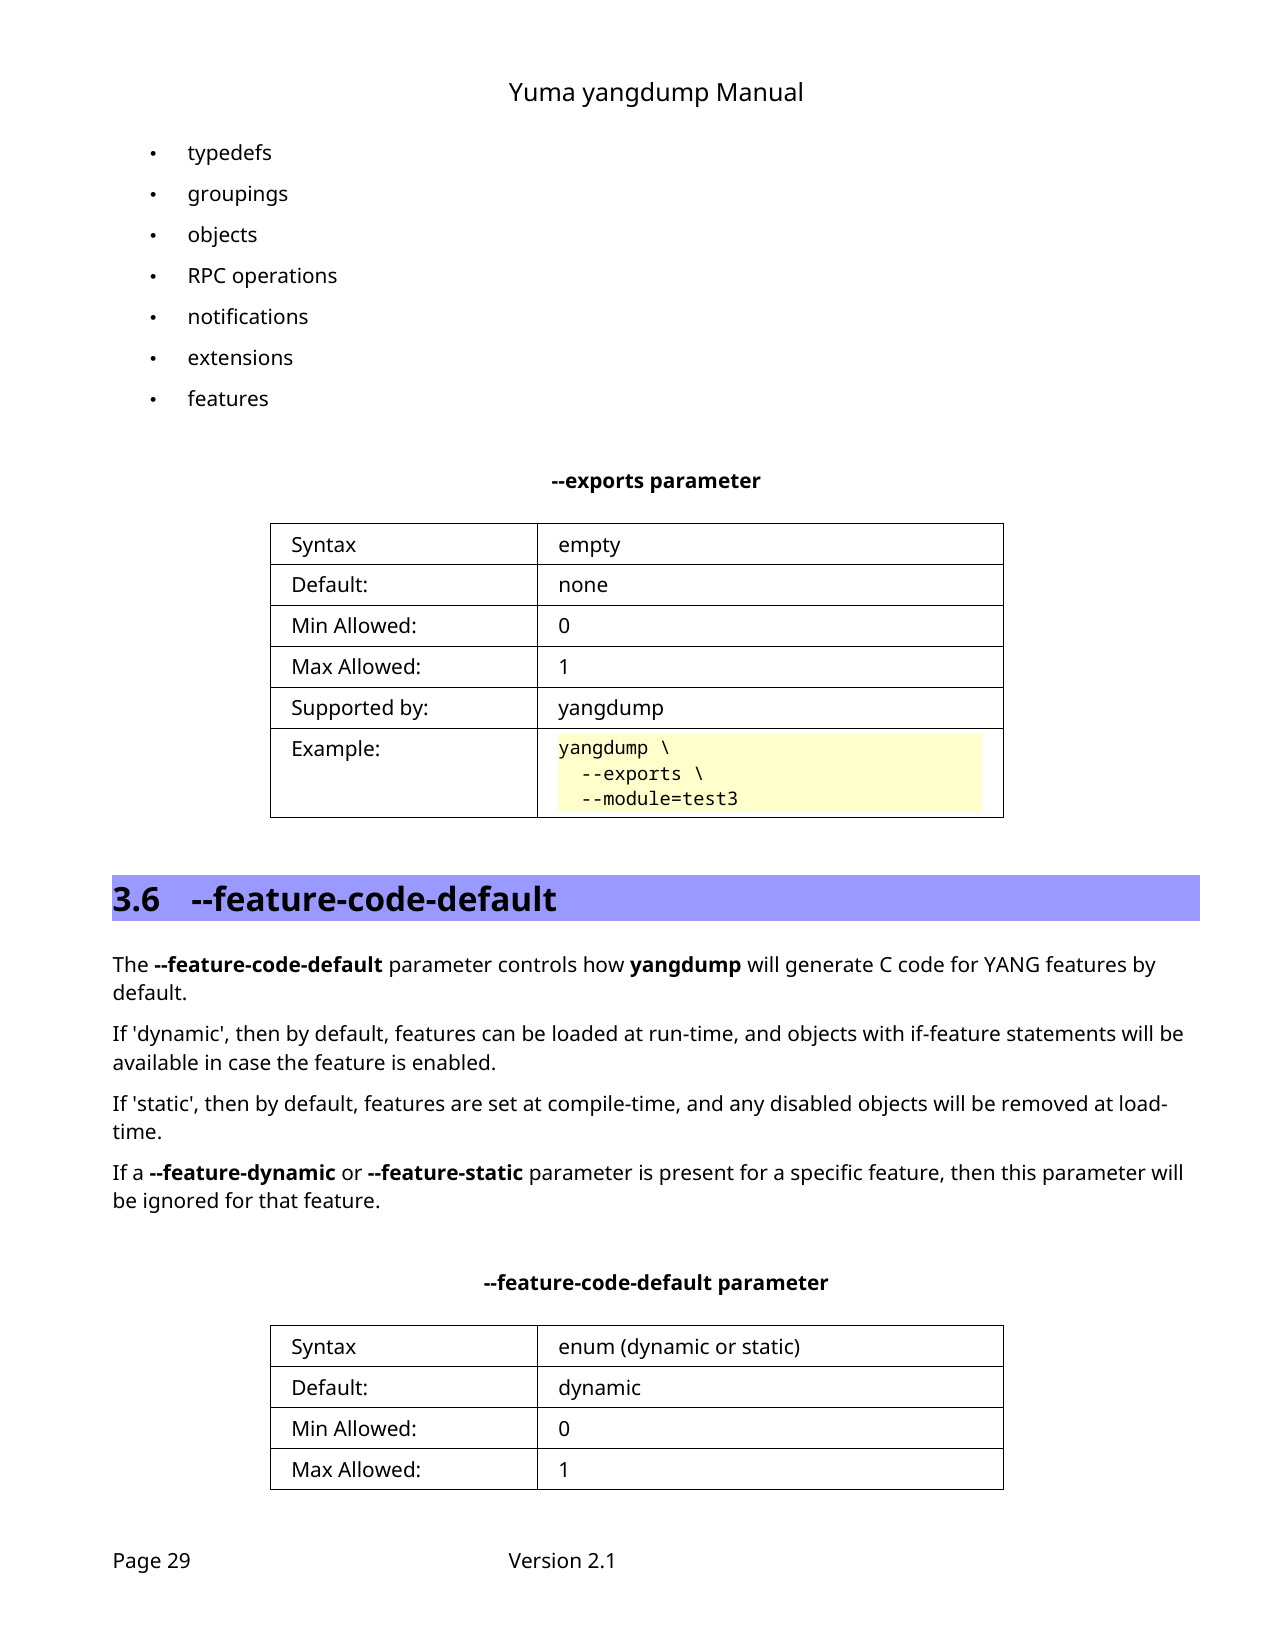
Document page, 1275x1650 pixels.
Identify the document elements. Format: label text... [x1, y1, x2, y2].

list typedefs [150, 138, 1200, 167]
table_cell Example: [271, 729, 537, 817]
text The --feature-code-default parameter controls how yangdump will generate C code for YANG features by default. [112, 950, 1200, 1007]
table_cell Default: [271, 565, 537, 605]
text If a --feature-dynamic or --feature-static parameter is present for a specific feature, then this parameter will be ignored for that feature. [112, 1158, 1200, 1215]
table_cell dynamic [538, 1367, 1003, 1407]
table_cell Min Allowed: [271, 1408, 537, 1448]
list features [150, 384, 1200, 413]
table_header enum (dynamic or static) [538, 1326, 1003, 1366]
table_cell Default: [271, 1367, 537, 1407]
subtitle --exports parameter [127, 466, 1185, 494]
table_header Syntax [271, 524, 537, 564]
list objects [150, 220, 1200, 249]
list extensions [150, 343, 1200, 372]
table_header Syntax [271, 1326, 537, 1366]
table_cell Supported by: [271, 688, 537, 728]
subtitle --feature-code-default [112, 875, 1200, 921]
list RPC operations [150, 261, 1200, 290]
table_cell 1 [538, 647, 1003, 687]
table_cell Min Allowed: [271, 606, 537, 646]
list notifications [150, 302, 1200, 331]
subtitle --feature-code-default parameter [127, 1268, 1185, 1297]
table_cell 0 [538, 1408, 1003, 1448]
table_cell 0 [538, 606, 1003, 646]
list groupings [150, 179, 1200, 208]
table_cell none [538, 565, 1003, 605]
table_cell yangdump [538, 688, 1003, 728]
table_cell Max Allowed: [271, 1449, 537, 1489]
text If 'static', then by default, features are set at compile-time, and any disabled objects will be removed at load-time. [112, 1089, 1200, 1146]
text If 'dynamic', then by default, features can be loaded at run-time, and objects with if-feature statements will be available in case the feature is enabled. [112, 1019, 1200, 1076]
table_header empty [538, 524, 1003, 564]
table_cell yangdump \ --exports \ --module=test3 [538, 729, 1003, 817]
table_cell 1 [538, 1449, 1003, 1489]
table_cell Max Allowed: [271, 647, 537, 687]
